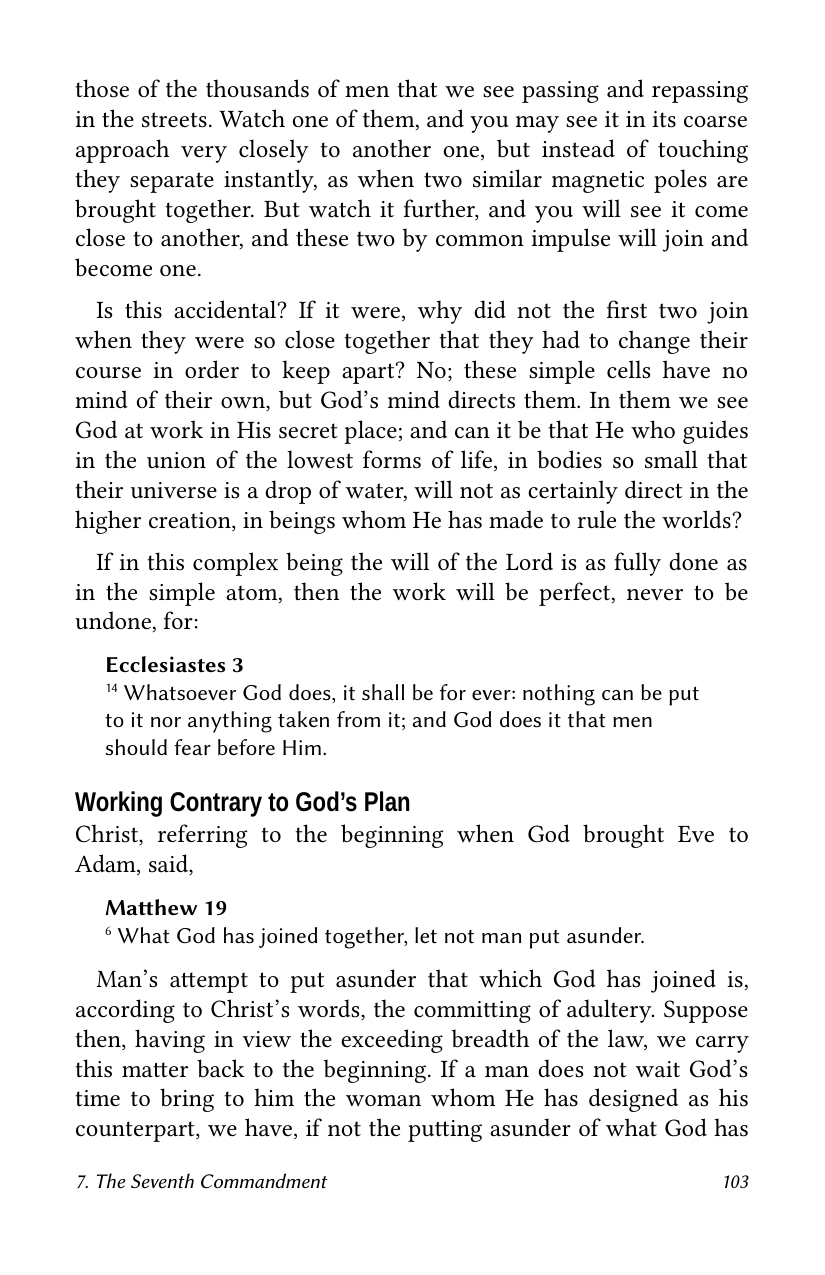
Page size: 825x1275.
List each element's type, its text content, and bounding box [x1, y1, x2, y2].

text If in this complex being the will of the Lord is as fully done as in the simple atom, then the work will be perfect, never to be undone, for: [75, 548, 750, 636]
text Ecclesiastes 3 [105, 652, 750, 678]
text Matthew 19 [105, 895, 750, 921]
text Man’s attempt to put asunder that which God has joined is, according to Christ’s words, the committing of adultery. Suppose then, having in view the exceeding breadth of the law, we carry this matter back to the beginning. If a man does not wait God’s time to bring to him the woman whom He has designed as his counterpart, we have, if not the putting asunder of what God has [75, 965, 750, 1143]
text Is this accidental? If it were, why did not the first two join when they were so close together that they had to change their course in order to keep apart? No; these simple cells have no mind of their own, but God’s mind directs them. In them we see God at work in His secret place; and can it be that He who guides in the union of the lowest forms of life, in bodies so small that their universe is a drop of water, will not as certainly direct in the higher creation, in beings whom He has made to rule the worlds? [75, 296, 750, 534]
text 14 Whatsoever God does, it shall be for ever: nothing can be put to it nor anything taken from it; and God does it that men should fear before Him. [105, 680, 720, 761]
text those of the thousands of men that we see passing and repassing in the streets. Watch one of them, and you may see it in its coarse approach very closely to another one, but instead of touching they separate instantly, as when two similar magnetic poles are brought together. But watch it further, and you will see it come close to another, and these two by common impulse will join and become one. [75, 75, 750, 283]
text 6 What God has joined together, let not man put asunder. [105, 922, 720, 949]
text Christ, referring to the beginning when God brought Eve to Adam, said, [75, 820, 750, 878]
subtitle Working Contrary to God’s Plan [75, 786, 750, 817]
